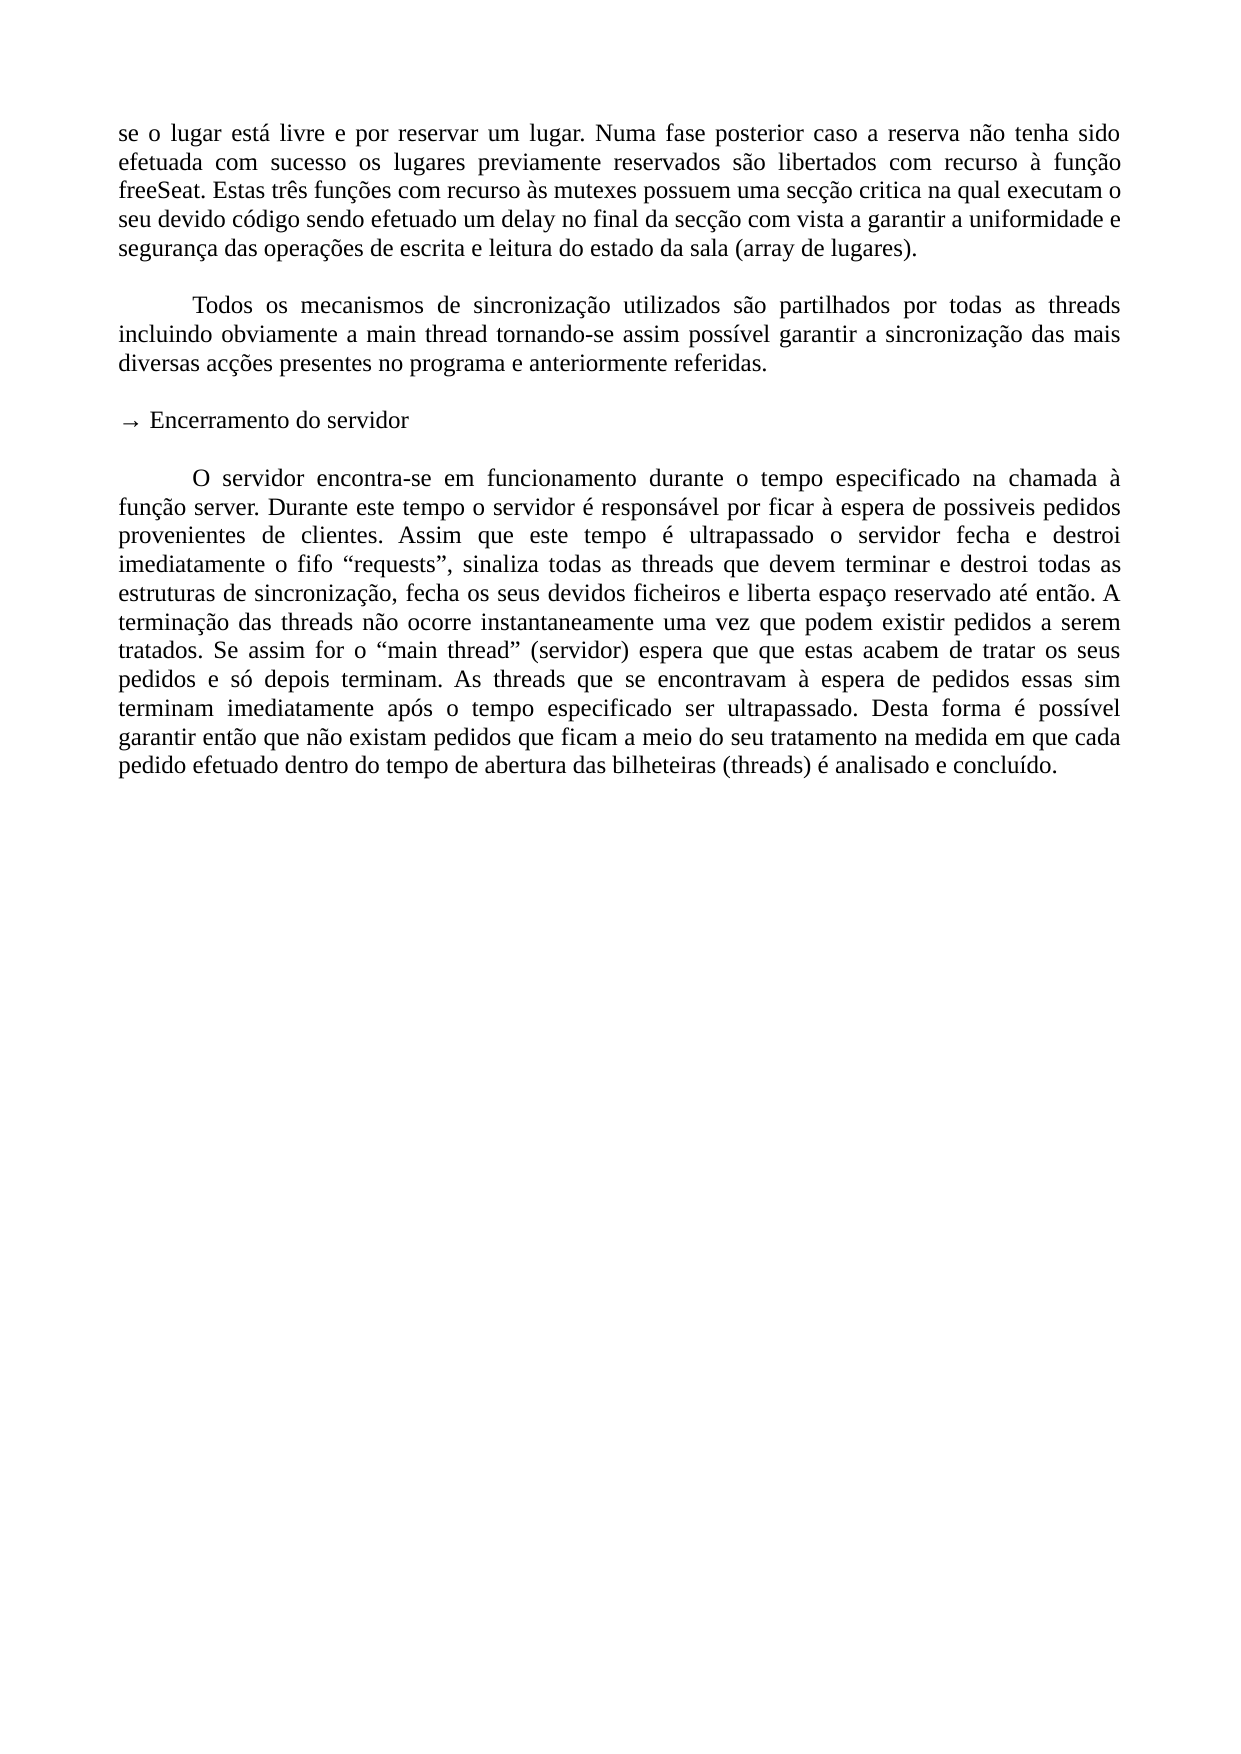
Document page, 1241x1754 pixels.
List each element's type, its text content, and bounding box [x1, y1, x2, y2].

text → Encerramento do servidor [118, 406, 1122, 434]
text O servidor encontra-se em funcionamento durante o tempo especificado na chamada à função server. Durante este tempo o servidor é responsável por ficar à espera de possiveis pedidos provenientes de clientes. Assim que este tempo é ultrapassado o servidor fecha e destroi imediatamente o fifo “requests”, sinaliza todas as threads que devem terminar e destroi todas as estruturas de sincronização, fecha os seus devidos ficheiros e liberta espaço reservado até então. A terminação das threads não ocorre instantaneamente uma vez que podem existir pedidos a serem tratados. Se assim for o “main thread” (servidor) espera que que estas acabem de tratar os seus pedidos e só depois terminam. As threads que se encontravam à espera de pedidos essas sim terminam imediatamente após o tempo especificado ser ultrapassado. Desta forma é possível garantir então que não existam pedidos que ficam a meio do seu tratamento na medida em que cada pedido efetuado dentro do tempo de abertura das bilheteiras (threads) é analisado e concluído. [118, 463, 1122, 779]
text se o lugar está livre e por reservar um lugar. Numa fase posterior caso a reserva não tenha sido efetuada com sucesso os lugares previamente reservados são libertados com recurso à função freeSeat. Estas três funções com recurso às mutexes possuem uma secção critica na qual executam o seu devido código sendo efetuado um delay no final da secção com vista a garantir a uniformidade e segurança das operações de escrita e leitura do estado da sala (array de lugares). [118, 118, 1122, 262]
text Todos os mecanismos de sincronização utilizados são partilhados por todas as threads incluindo obviamente a main thread tornando-se assim possível garantir a sincronização das mais diversas acções presentes no programa e anteriormente referidas. [118, 291, 1122, 377]
